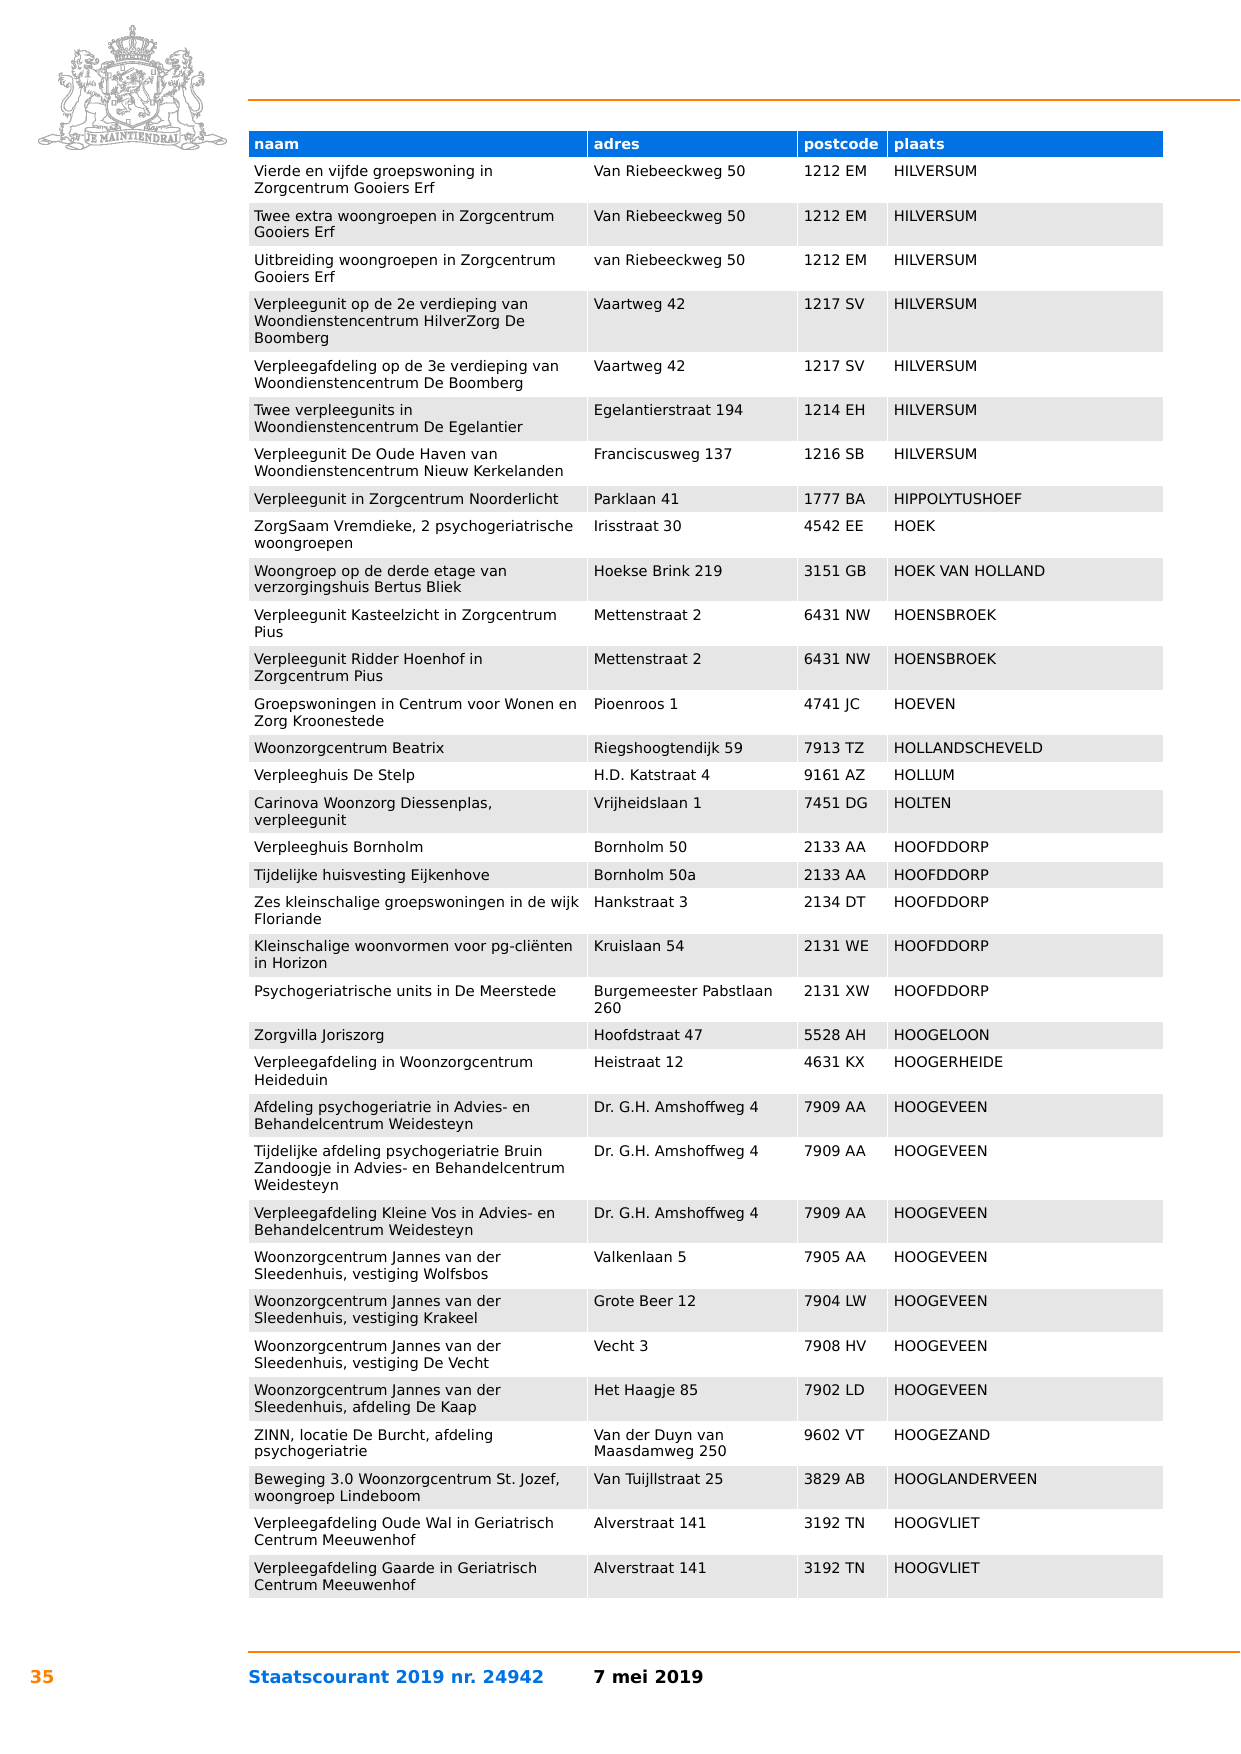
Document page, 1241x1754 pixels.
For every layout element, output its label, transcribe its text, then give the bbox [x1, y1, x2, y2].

table_cell HOOGEVEEN [888, 1200, 1163, 1243]
table_cell HOOFDDORP [888, 834, 1163, 861]
table_header naam [249, 131, 587, 157]
table_cell 9161 AZ [798, 763, 887, 789]
table_cell Woonzorgcentrum Jannes van der Sleedenhuis, afdeling De Kaap [249, 1377, 587, 1421]
table_cell 1777 BA [798, 486, 887, 512]
table_cell 7913 TZ [798, 735, 887, 762]
table_cell Van Riebeeckweg 50 [588, 203, 797, 246]
table_cell Bornholm 50a [588, 862, 797, 888]
table_cell Afdeling psychogeriatrie in Advies- en Behandelcentrum Weidesteyn [249, 1094, 587, 1137]
table_cell Carinova Woonzorg Diessenplas, verpleegunit [249, 790, 587, 833]
table_cell HOOGVLIET [888, 1510, 1163, 1554]
table_cell 2131 WE [798, 934, 887, 977]
table_cell Vrijheidslaan 1 [588, 790, 797, 833]
table_cell Burgemeester Pabstlaan 260 [588, 978, 797, 1021]
table_cell Woonzorgcentrum Jannes van der Sleedenhuis, vestiging De Vecht [249, 1333, 587, 1376]
table_cell Kruislaan 54 [588, 934, 797, 977]
table_cell Verpleegunit Ridder Hoenhof in Zorgcentrum Pius [249, 646, 587, 690]
table_cell 2133 AA [798, 834, 887, 861]
table_cell 4542 EE [798, 513, 887, 557]
table_cell Hankstraat 3 [588, 889, 797, 932]
table_cell HOENSBROEK [888, 602, 1163, 645]
table_cell Bornholm 50 [588, 834, 797, 861]
table_cell 1212 EM [798, 247, 887, 290]
table_cell HOLTEN [888, 790, 1163, 833]
table_cell Verpleegunit in Zorgcentrum Noorderlicht [249, 486, 587, 512]
table_cell 7909 AA [798, 1094, 887, 1137]
table_cell HOOFDDORP [888, 978, 1163, 1021]
table_cell Irisstraat 30 [588, 513, 797, 557]
table_header postcode [798, 131, 887, 157]
table_cell Woongroep op de derde etage van verzorgingshuis Bertus Bliek [249, 558, 587, 601]
table_cell HILVERSUM [888, 158, 1163, 202]
table_cell 3192 TN [798, 1510, 887, 1554]
table_cell Van Tuijllstraat 25 [588, 1466, 797, 1509]
table_cell HILVERSUM [888, 203, 1163, 246]
table_cell van Riebeeckweg 50 [588, 247, 797, 290]
table_cell Hoekse Brink 219 [588, 558, 797, 601]
table_cell Twee verpleegunits in Woondienstencentrum De Egelantier [249, 397, 587, 441]
table_cell H.D. Katstraat 4 [588, 763, 797, 789]
table_cell 2133 AA [798, 862, 887, 888]
table_cell HOEK [888, 513, 1163, 557]
table_cell 1212 EM [798, 158, 887, 202]
table_cell 1214 EH [798, 397, 887, 441]
table_cell HOENSBROEK [888, 646, 1163, 690]
table_cell 1212 EM [798, 203, 887, 246]
table_cell Verpleegafdeling in Woonzorgcentrum Heideduin [249, 1050, 587, 1093]
table_cell ZINN, locatie De Burcht, afdeling psychogeriatrie [249, 1422, 587, 1465]
table_cell Verpleegafdeling op de 3e verdieping van Woondienstencentrum De Boomberg [249, 353, 587, 396]
table_cell Zorgvilla Joriszorg [249, 1022, 587, 1049]
table_cell Alverstraat 141 [588, 1510, 797, 1554]
table_cell Verpleegafdeling Gaarde in Geriatrisch Centrum Meeuwenhof [249, 1555, 587, 1598]
table_cell 1217 SV [798, 291, 887, 352]
table_cell HILVERSUM [888, 397, 1163, 441]
table_cell HOLLUM [888, 763, 1163, 789]
table_cell 3192 TN [798, 1555, 887, 1598]
table_cell HOOGLANDERVEEN [888, 1466, 1163, 1509]
table_cell 5528 AH [798, 1022, 887, 1049]
table_cell HILVERSUM [888, 291, 1163, 352]
table_cell 7908 HV [798, 1333, 887, 1376]
table_cell Twee extra woongroepen in Zorgcentrum Gooiers Erf [249, 203, 587, 246]
table_cell Psychogeriatrische units in De Meerstede [249, 978, 587, 1021]
table_cell HILVERSUM [888, 353, 1163, 396]
table_cell HOOFDDORP [888, 934, 1163, 977]
table_cell 4741 JC [798, 691, 887, 734]
table_cell Verpleeghuis Bornholm [249, 834, 587, 861]
table_cell Tijdelijke afdeling psychogeriatrie Bruin Zandoogje in Advies- en Behandelcentrum Weidesteyn [249, 1139, 587, 1199]
table_cell Verpleegunit op de 2e verdieping van Woondienstencentrum HilverZorg De Boomberg [249, 291, 587, 352]
table_cell 1216 SB [798, 442, 887, 485]
table_cell 7904 LW [798, 1289, 887, 1332]
table_cell Hoofdstraat 47 [588, 1022, 797, 1049]
table_cell HOEK VAN HOLLAND [888, 558, 1163, 601]
table_cell Valkenlaan 5 [588, 1244, 797, 1287]
table_cell HOOGEVEEN [888, 1333, 1163, 1376]
table_cell Verpleegunit De Oude Haven van Woondienstencentrum Nieuw Kerkelanden [249, 442, 587, 485]
table_cell 3829 AB [798, 1466, 887, 1509]
table_cell Verpleegafdeling Kleine Vos in Advies- en Behandelcentrum Weidesteyn [249, 1200, 587, 1243]
table_cell 3151 GB [798, 558, 887, 601]
table_cell 1217 SV [798, 353, 887, 396]
table_cell HOOGEVEEN [888, 1289, 1163, 1332]
table_cell Vaartweg 42 [588, 353, 797, 396]
table_cell Parklaan 41 [588, 486, 797, 512]
table_cell 7909 AA [798, 1200, 887, 1243]
table_cell 2131 XW [798, 978, 887, 1021]
table_cell 7909 AA [798, 1139, 887, 1199]
table_cell Woonzorgcentrum Jannes van der Sleedenhuis, vestiging Wolfsbos [249, 1244, 587, 1287]
table_cell HOOGEVEEN [888, 1139, 1163, 1199]
table_cell 7905 AA [798, 1244, 887, 1287]
table_cell 2134 DT [798, 889, 887, 932]
table_cell Van Riebeeckweg 50 [588, 158, 797, 202]
table_cell Woonzorgcentrum Beatrix [249, 735, 587, 762]
table_cell Dr. G.H. Amshoffweg 4 [588, 1139, 797, 1199]
table_cell Dr. G.H. Amshoffweg 4 [588, 1200, 797, 1243]
table_cell HOOGVLIET [888, 1555, 1163, 1598]
table_cell Vierde en vijfde groepswoning in Zorgcentrum Gooiers Erf [249, 158, 587, 202]
table_cell 4631 KX [798, 1050, 887, 1093]
table_cell Het Haagje 85 [588, 1377, 797, 1421]
table_cell Vecht 3 [588, 1333, 797, 1376]
table_cell Uitbreiding woongroepen in Zorgcentrum Gooiers Erf [249, 247, 587, 290]
table_cell Mettenstraat 2 [588, 602, 797, 645]
table_cell HILVERSUM [888, 247, 1163, 290]
table_cell HOEVEN [888, 691, 1163, 734]
table_cell Tijdelijke huisvesting Eijkenhove [249, 862, 587, 888]
table_cell Heistraat 12 [588, 1050, 797, 1093]
table_cell 7902 LD [798, 1377, 887, 1421]
picture [38, 25, 227, 150]
table_cell Alverstraat 141 [588, 1555, 797, 1598]
table_cell Egelantierstraat 194 [588, 397, 797, 441]
table_cell 7451 DG [798, 790, 887, 833]
table_cell HOOFDDORP [888, 862, 1163, 888]
table_cell Verpleegunit Kasteelzicht in Zorgcentrum Pius [249, 602, 587, 645]
table_cell ZorgSaam Vremdieke, 2 psychogeriatrische woongroepen [249, 513, 587, 557]
table_cell 6431 NW [798, 646, 887, 690]
table_cell Woonzorgcentrum Jannes van der Sleedenhuis, vestiging Krakeel [249, 1289, 587, 1332]
table_cell Riegshoogtendijk 59 [588, 735, 797, 762]
table_cell Zes kleinschalige groepswoningen in de wijk Floriande [249, 889, 587, 932]
table_cell Van der Duyn van Maasdamweg 250 [588, 1422, 797, 1465]
table_cell HOOGEVEEN [888, 1244, 1163, 1287]
table_cell HOLLANDSCHEVELD [888, 735, 1163, 762]
table_cell Dr. G.H. Amshoffweg 4 [588, 1094, 797, 1137]
table_header plaats [888, 131, 1163, 157]
table_cell 9602 VT [798, 1422, 887, 1465]
table_cell HILVERSUM [888, 442, 1163, 485]
table_cell Kleinschalige woonvormen voor pg-cliënten in Horizon [249, 934, 587, 977]
table_cell HOOGEZAND [888, 1422, 1163, 1465]
table_cell Vaartweg 42 [588, 291, 797, 352]
table_header adres [588, 131, 797, 157]
table_cell Franciscusweg 137 [588, 442, 797, 485]
table_cell Mettenstraat 2 [588, 646, 797, 690]
table_cell HOOGELOON [888, 1022, 1163, 1049]
table_cell Verpleeghuis De Stelp [249, 763, 587, 789]
table_cell HOOGEVEEN [888, 1377, 1163, 1421]
table_cell HOOFDDORP [888, 889, 1163, 932]
table_cell HIPPOLYTUSHOEF [888, 486, 1163, 512]
table_cell Grote Beer 12 [588, 1289, 797, 1332]
table_cell Verpleegafdeling Oude Wal in Geriatrisch Centrum Meeuwenhof [249, 1510, 587, 1554]
table_cell Pioenroos 1 [588, 691, 797, 734]
table_cell HOOGEVEEN [888, 1094, 1163, 1137]
table_cell HOOGERHEIDE [888, 1050, 1163, 1093]
table_cell Groepswoningen in Centrum voor Wonen en Zorg Kroonestede [249, 691, 587, 734]
table_cell 6431 NW [798, 602, 887, 645]
table_cell Beweging 3.0 Woonzorgcentrum St. Jozef, woongroep Lindeboom [249, 1466, 587, 1509]
